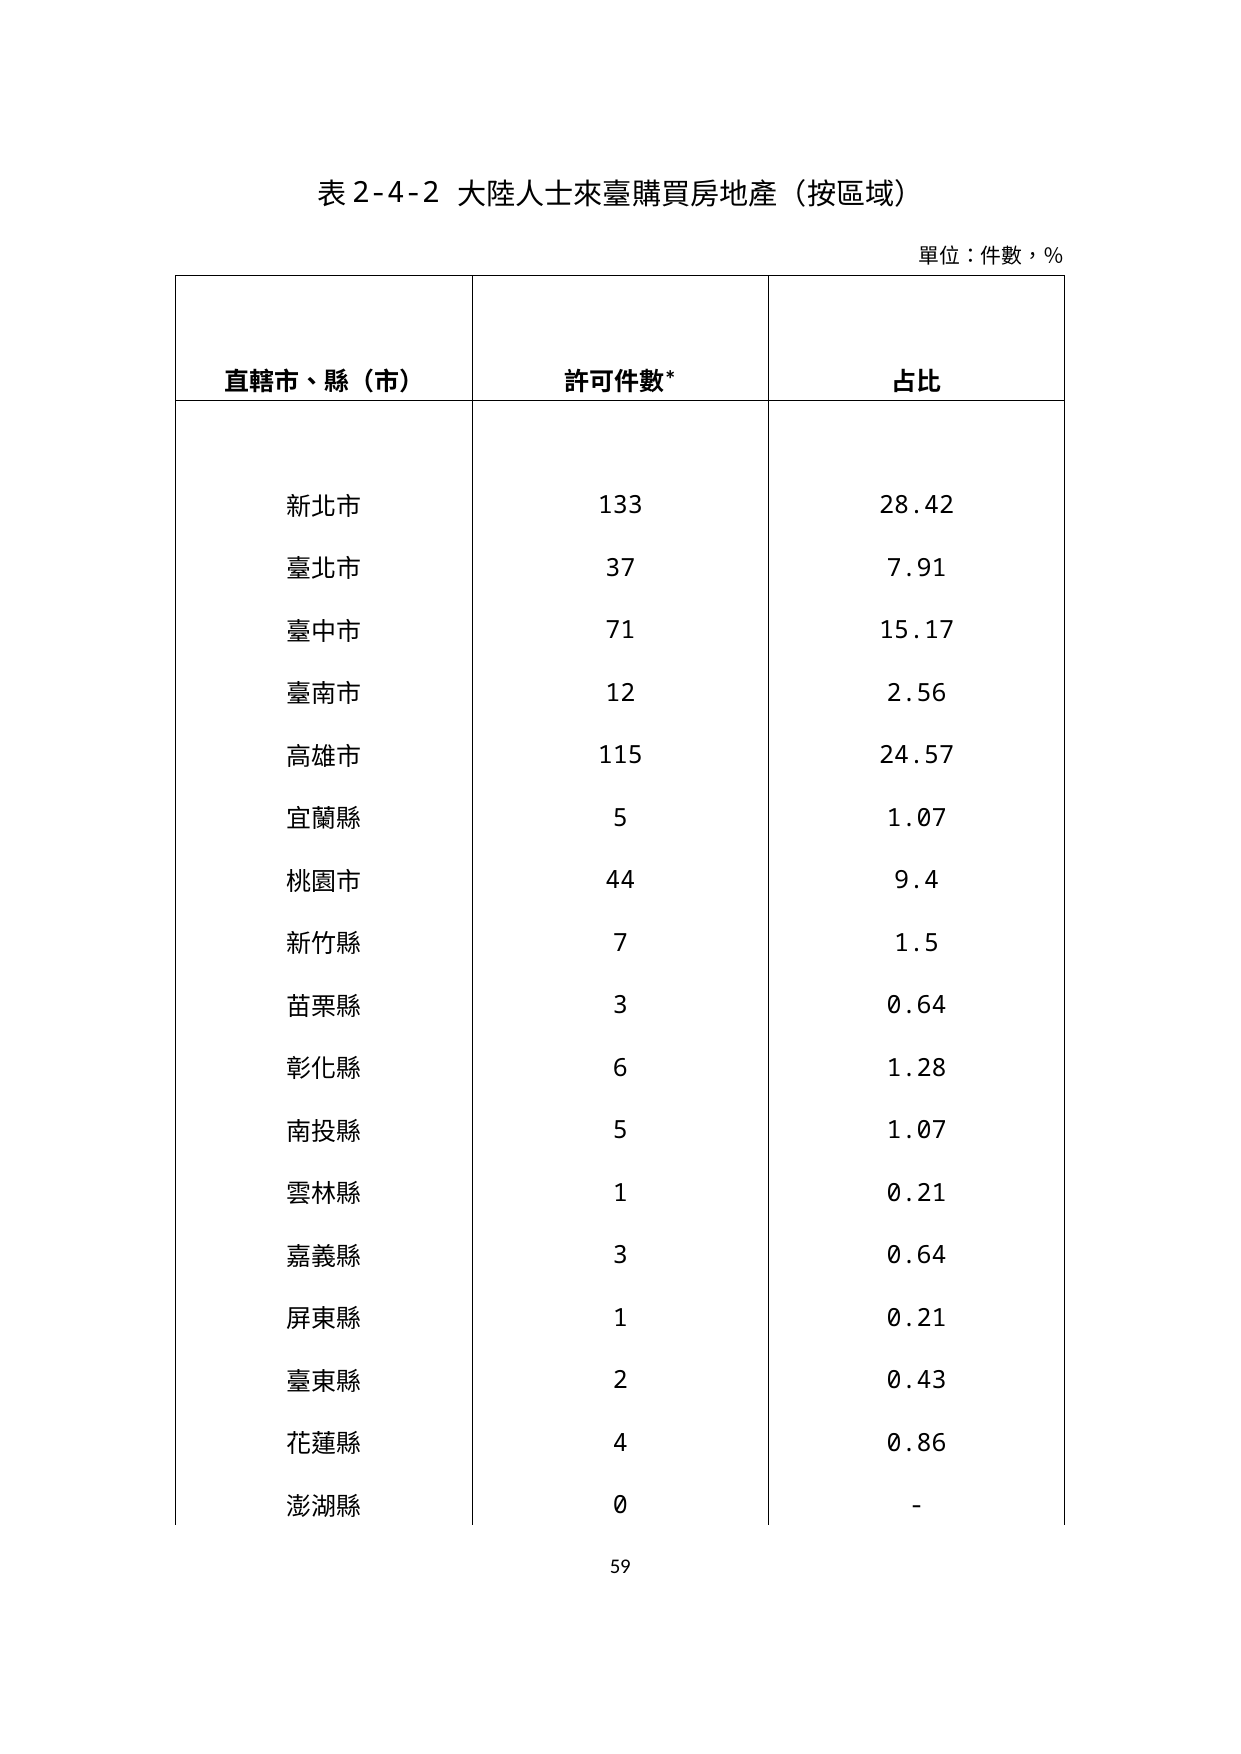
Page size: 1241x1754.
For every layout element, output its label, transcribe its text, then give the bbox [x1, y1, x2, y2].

table_cell - [769, 1463, 1064, 1525]
table_cell 0.43 [769, 1338, 1064, 1400]
table_cell 0.21 [769, 1150, 1064, 1212]
table_cell 1 [473, 1275, 768, 1337]
table_cell 37 [473, 525, 768, 587]
table_cell 7.91 [769, 525, 1064, 587]
table_header 許可件數* [473, 276, 768, 400]
table_header 占比 [769, 276, 1064, 400]
table_cell 3 [473, 963, 768, 1025]
table_cell 1.28 [769, 1025, 1064, 1087]
table_cell 3 [473, 1213, 768, 1275]
table_cell 24.57 [769, 713, 1064, 775]
table_cell 2 [473, 1338, 768, 1400]
table_cell 臺北市 [176, 525, 472, 587]
table_cell 7 [473, 900, 768, 962]
table_cell 5 [473, 1088, 768, 1150]
table_cell 苗栗縣 [176, 963, 472, 1025]
table_cell 雲林縣 [176, 1150, 472, 1212]
table_cell 嘉義縣 [176, 1213, 472, 1275]
table_cell 南投縣 [176, 1088, 472, 1150]
table_cell 新竹縣 [176, 900, 472, 962]
table_cell 1.5 [769, 900, 1064, 962]
table_cell 屏東縣 [176, 1275, 472, 1337]
table_cell 新北市 [176, 401, 472, 525]
table_cell 1 [473, 1150, 768, 1212]
text 單位：件數，％ [187, 212, 1064, 275]
table_cell 1.07 [769, 1088, 1064, 1150]
table_cell 臺東縣 [176, 1338, 472, 1400]
table_cell 6 [473, 1025, 768, 1087]
table_cell 彰化縣 [176, 1025, 472, 1087]
table_cell 桃園市 [176, 838, 472, 900]
table_cell 115 [473, 713, 768, 775]
table_cell 0 [473, 1463, 768, 1525]
table_cell 高雄市 [176, 713, 472, 775]
text 表2-4-2 大陸人士來臺購買房地產（按區域） [187, 150, 1053, 212]
table_cell 2.56 [769, 650, 1064, 712]
table_cell 15.17 [769, 588, 1064, 650]
table_cell 71 [473, 588, 768, 650]
table_header 直轄市、縣（市） [176, 276, 472, 400]
table_cell 9.4 [769, 838, 1064, 900]
table_cell 花蓮縣 [176, 1400, 472, 1462]
table_cell 澎湖縣 [176, 1463, 472, 1525]
table_cell 0.64 [769, 963, 1064, 1025]
table_cell 臺中市 [176, 588, 472, 650]
table_cell 5 [473, 775, 768, 837]
table_cell 1.07 [769, 775, 1064, 837]
table_cell 28.42 [769, 401, 1064, 525]
table_cell 4 [473, 1400, 768, 1462]
table_cell 臺南市 [176, 650, 472, 712]
table_cell 宜蘭縣 [176, 775, 472, 837]
table_cell 44 [473, 838, 768, 900]
table_cell 12 [473, 650, 768, 712]
table_cell 0.64 [769, 1213, 1064, 1275]
table_cell 0.86 [769, 1400, 1064, 1462]
table_cell 133 [473, 401, 768, 525]
table_cell 0.21 [769, 1275, 1064, 1337]
